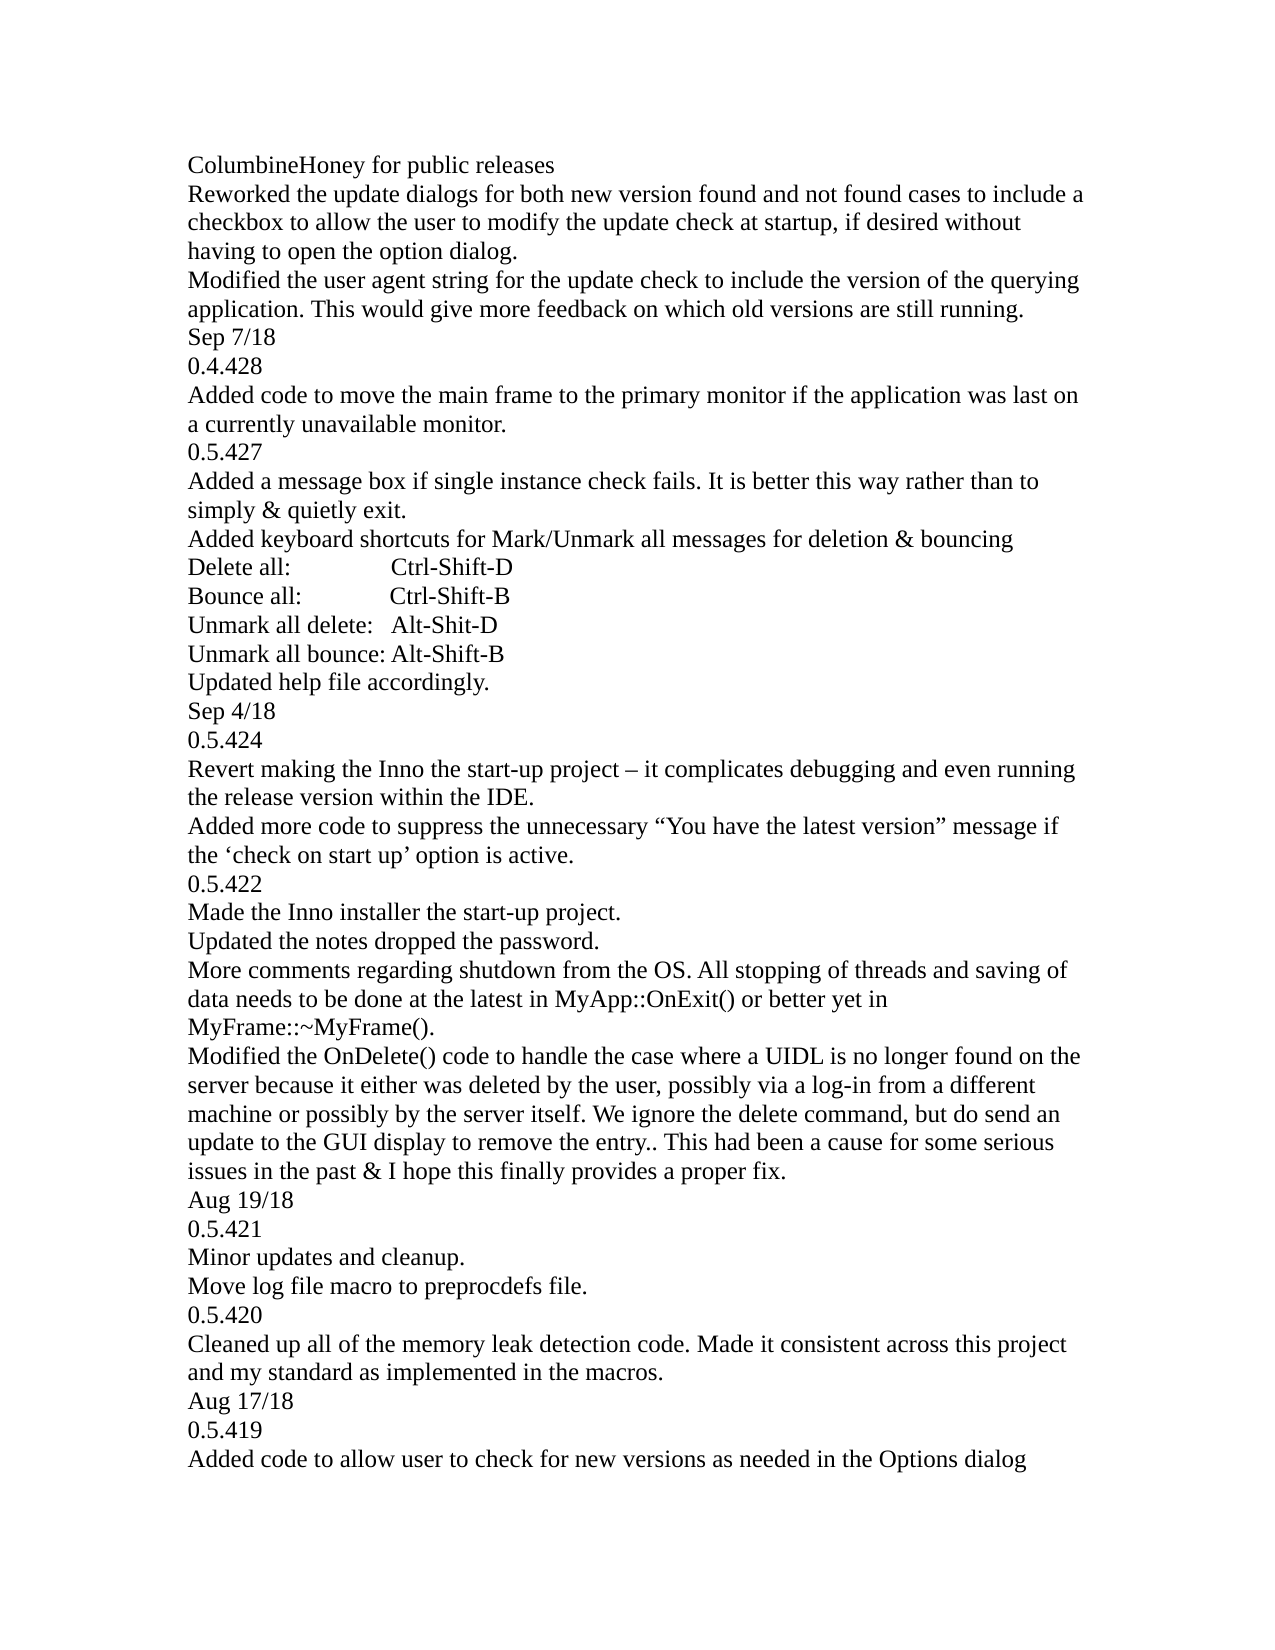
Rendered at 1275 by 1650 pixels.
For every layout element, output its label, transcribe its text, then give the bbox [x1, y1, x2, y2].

text Updated help file accordingly. [187, 667, 1087, 696]
text Revert making the Inno the start-up project – it complicates debugging and even running the release version within the IDE. [187, 754, 1087, 811]
text Unmark all bounce: Alt-Shift-B [187, 639, 1087, 667]
text 0.5.420 [187, 1300, 1087, 1329]
text Reworked the update dialogs for both new version found and not found cases to include a checkbox to allow the user to modify the update check at startup, if desired without having to open the option dialog. [187, 179, 1087, 265]
text Added more code to suppress the unnecessary “You have the latest version” message if the ‘check on start up’ option is active. [187, 811, 1087, 869]
text Modified the user agent string for the update check to include the version of the querying application. This would give more feedback on which old versions are still running. [187, 265, 1087, 322]
text 0.5.422 [187, 869, 1087, 897]
text Delete all: Ctrl-Shift-D [187, 552, 1087, 581]
text Bounce all: Ctrl-Shift-B [187, 581, 1087, 610]
text Added a message box if single instance check fails. It is better this way rather than to simply & quietly exit. [187, 466, 1087, 524]
text Cleaned up all of the memory leak detection code. Made it consistent across this project and my standard as implemented in the macros. [187, 1329, 1087, 1386]
text Updated the notes dropped the password. [187, 926, 1087, 955]
text Move log file macro to preprocdefs file. [187, 1271, 1087, 1300]
text Added code to allow user to check for new versions as needed in the Options dialog [187, 1444, 1087, 1472]
text Modified the OnDelete() code to handle the case where a UIDL is no longer found on the server because it either was deleted by the user, possibly via a log-in from a different machine or possibly by the server itself. We ignore the delete command, but do send an update to the GUI display to remove the entry.. This had been a cause for some serious issues in the past & I hope this finally provides a proper fix. [187, 1041, 1087, 1185]
text Unmark all delete: Alt-Shit-D [187, 610, 1087, 639]
text Aug 17/18 [187, 1386, 1087, 1415]
text Sep 4/18 [187, 696, 1087, 725]
text More comments regarding shutdown from the OS. All stopping of threads and saving of data needs to be done at the latest in MyApp::OnExit() or better yet in MyFrame::~MyFrame(). [187, 955, 1087, 1041]
text Added code to move the main frame to the primary monitor if the application was last on a currently unavailable monitor. [187, 380, 1087, 437]
text 0.4.428 [187, 351, 1087, 380]
text 0.5.421 [187, 1214, 1087, 1242]
text ColumbineHoney for public releases [187, 150, 1087, 179]
text 0.5.419 [187, 1415, 1087, 1444]
text Aug 19/18 [187, 1185, 1087, 1214]
text 0.5.424 [187, 725, 1087, 754]
text Minor updates and cleanup. [187, 1242, 1087, 1271]
text Added keyboard shortcuts for Mark/Unmark all messages for deletion & bouncing [187, 524, 1087, 552]
text Made the Inno installer the start-up project. [187, 897, 1087, 926]
text 0.5.427 [187, 437, 1087, 466]
text Sep 7/18 [187, 322, 1087, 351]
